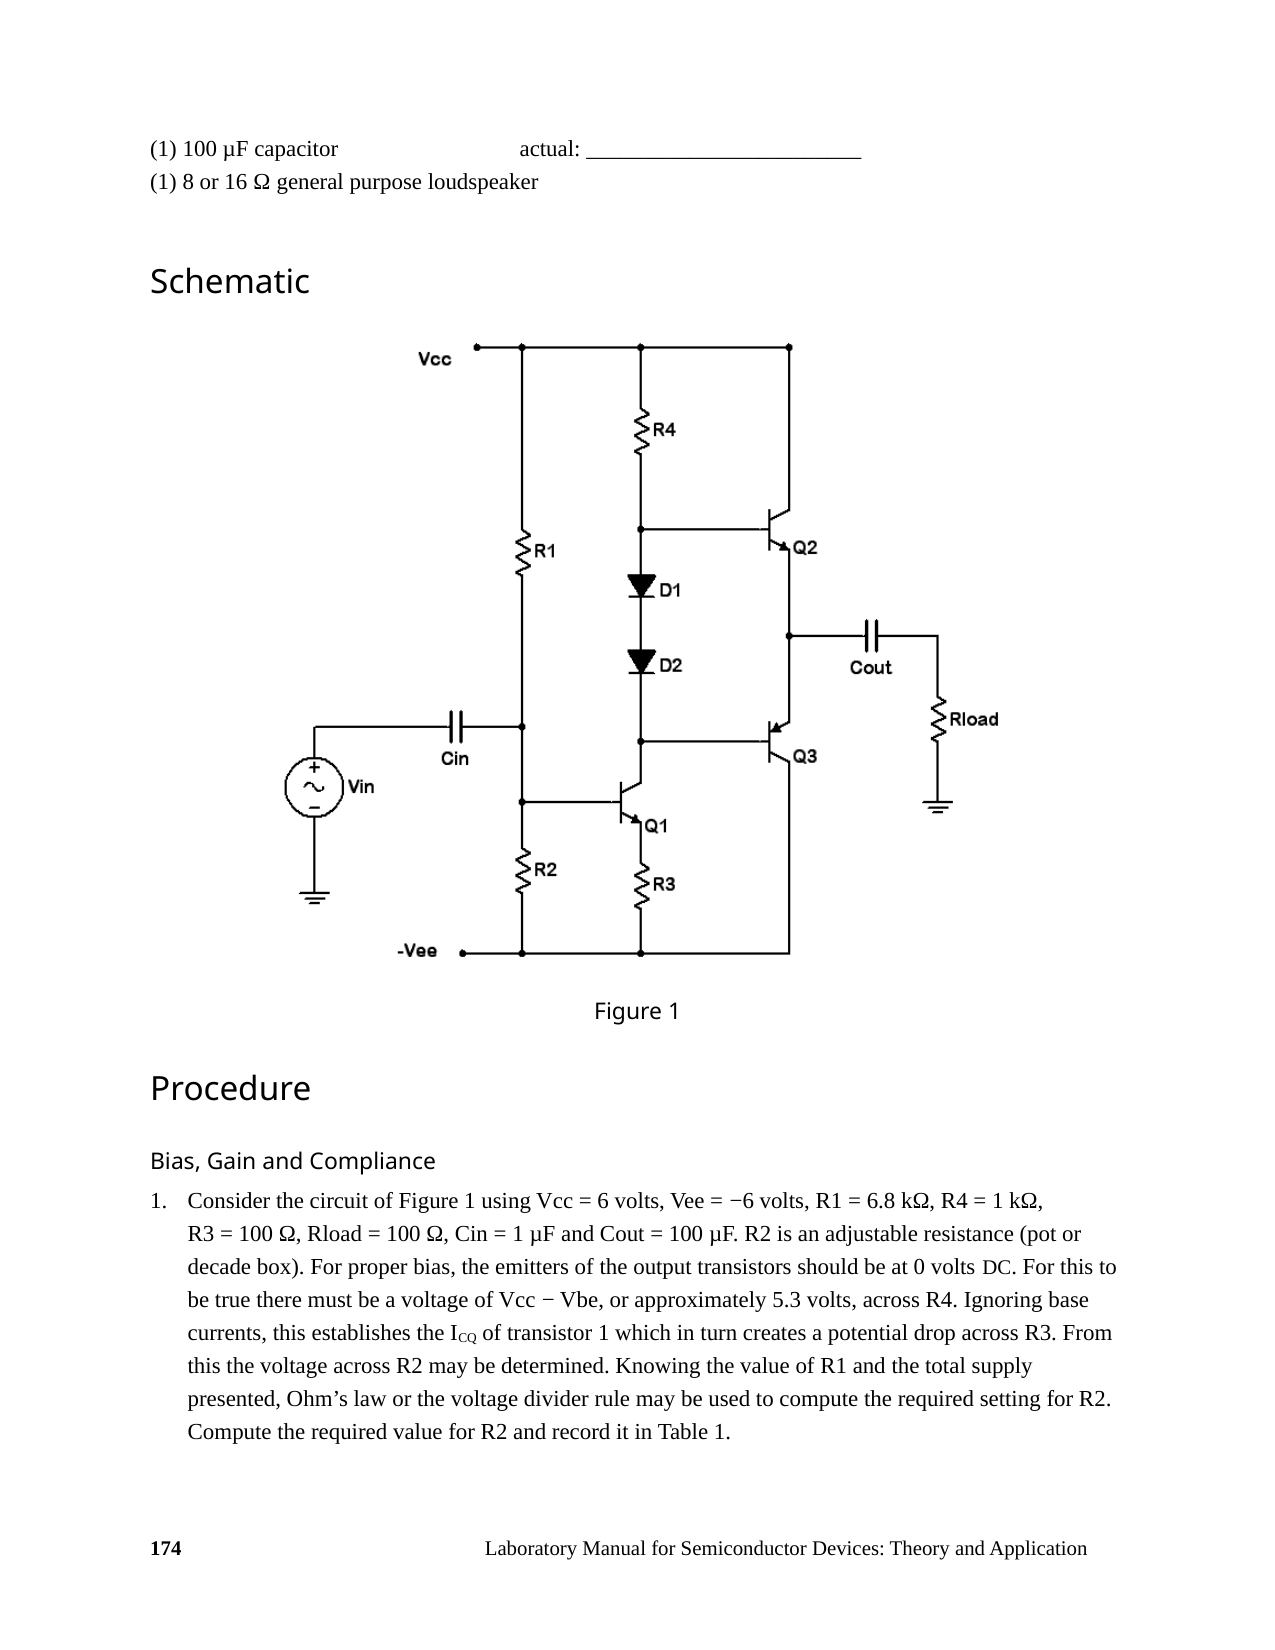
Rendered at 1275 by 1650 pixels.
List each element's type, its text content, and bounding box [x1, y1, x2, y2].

text Bias, Gain and Compliance [150, 1145, 1125, 1177]
text Figure 1 [150, 995, 1125, 1026]
text (1) 8 or 16 Ω general purpose loudspeaker [150, 168, 1125, 194]
text (1) 100 µF capacitor actual: ________________________ [150, 135, 1125, 161]
text Procedure [150, 1064, 1125, 1110]
subtitle Schematic [150, 258, 1125, 303]
list Consider the circuit of Figure 1 using Vcc = 6 volts, Vee = −6 volts, R1 = 6.8 kΩ, R4 = 1 kΩ, R3 = 100 Ω, Rload = 100 Ω, Cin = 1 µF and Cout = 100 µF. R2 is an adjustable resistance (pot or decade box). For proper bias, the emitters of the output transistors should be at 0 volts DC. For this to be true there must be a voltage of Vcc − Vbe, or approximately 5.3 volts, across R4. Ignoring base currents, this establishes the ICQ of transistor 1 which in turn creates a potential drop across R3. From this the voltage across R2 may be determined. Knowing the value of R1 and the total supply presented, Ohm’s law or the voltage divider rule may be used to compute the required setting for R2. Compute the required value for R2 and record it in Table 1. [150, 1187, 1125, 1444]
picture [255, 316, 1020, 994]
